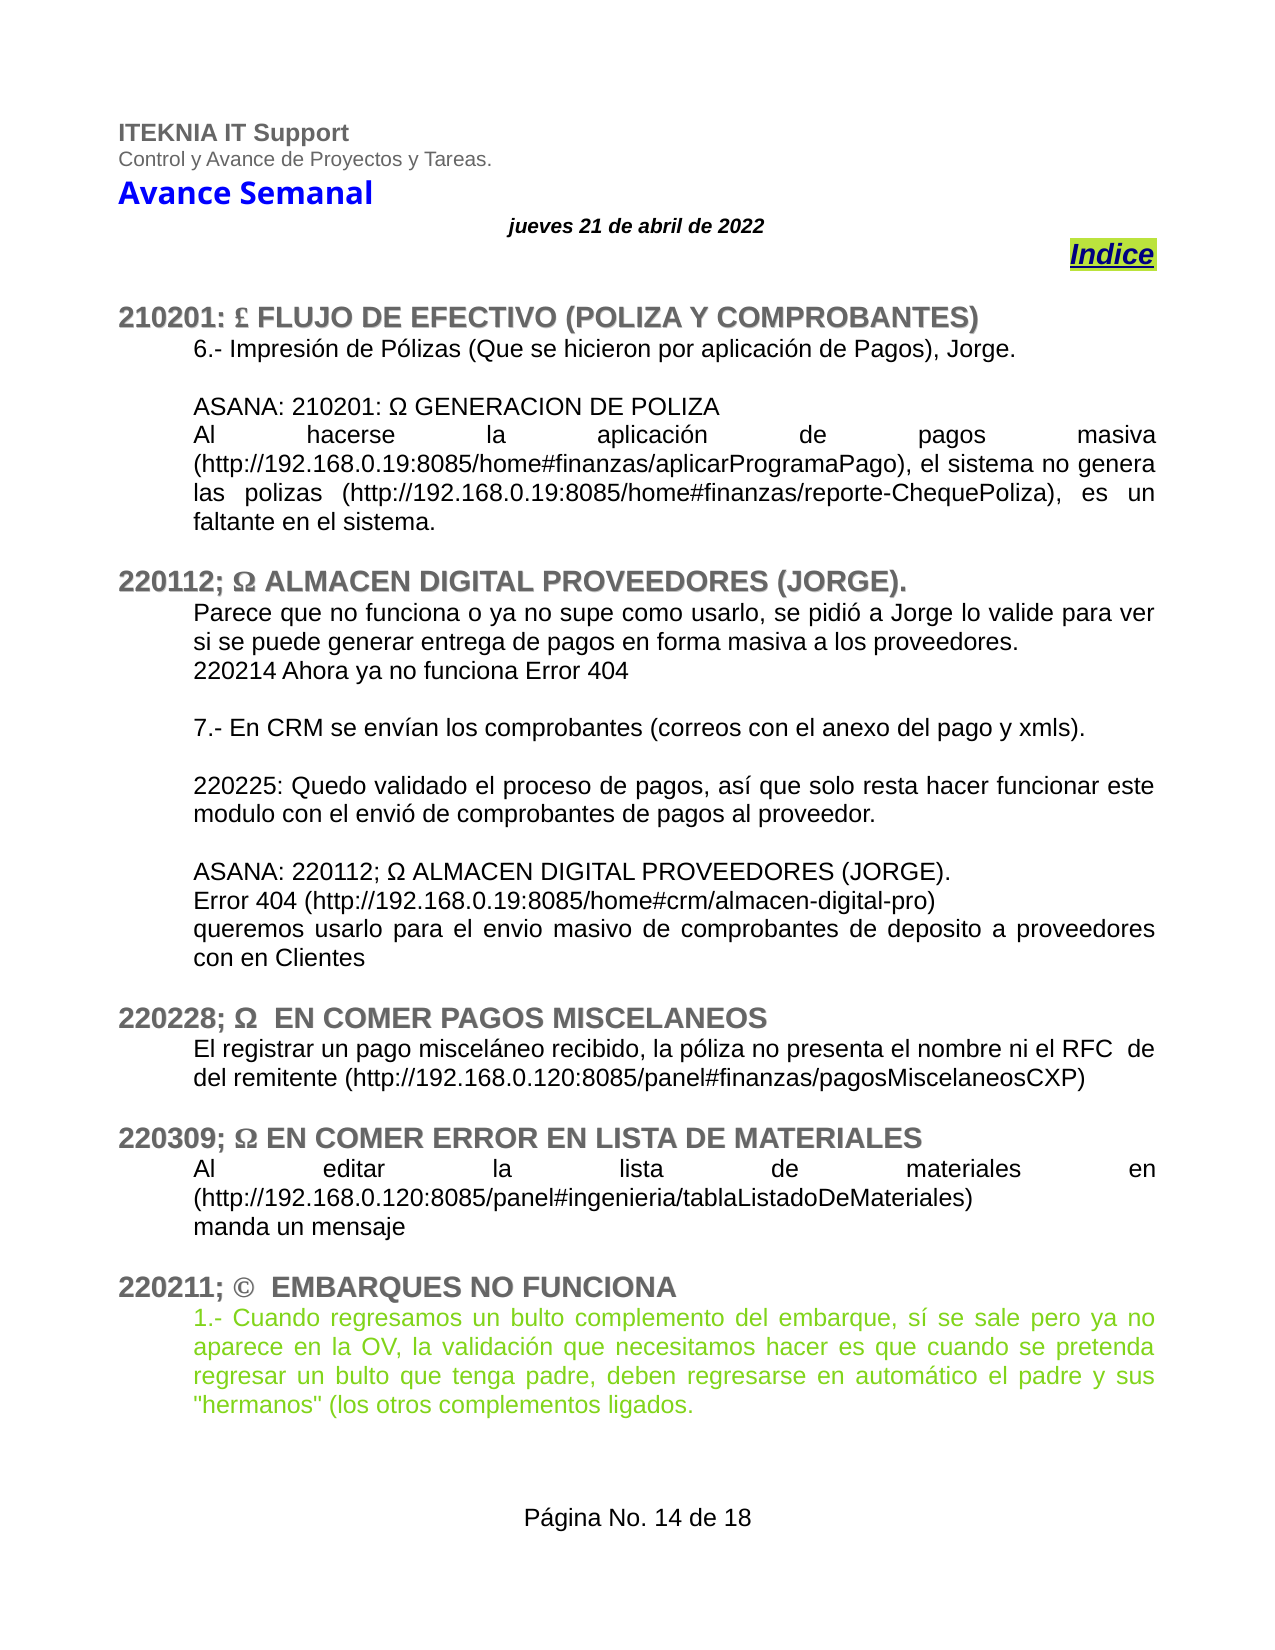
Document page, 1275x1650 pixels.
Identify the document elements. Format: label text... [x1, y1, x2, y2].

text ASANA: 220112; Ω ALMACEN DIGITAL PROVEEDORES (JORGE). [193, 857, 1157, 886]
text Error 404 (http://192.168.0.19:8085/home#crm/almacen-digital-pro) [193, 886, 1157, 914]
text 220225: Quedo validado el proceso de pagos, así que solo resta hacer funcionar este modulo con el envió de comprobantes de pagos al proveedor. [193, 771, 1157, 828]
text manda un mensaje [193, 1212, 1157, 1241]
subtitle 220211; © EMBARQUES NO FUNCIONA [118, 1269, 1157, 1303]
subtitle 220309; Ω EN COMER ERROR EN LISTA DE MATERIALES [118, 1121, 1157, 1154]
text ASANA: 210201: Ω GENERACION DE POLIZA [193, 392, 1157, 421]
text El registrar un pago misceláneo recibido, la póliza no presenta el nombre ni el RFC de del remitente (http://192.168.0.120:8085/panel#finanzas/pagosMiscelaneosCXP) [193, 1034, 1157, 1092]
text Al hacerse la aplicación de pagos masiva (http://192.168.0.19:8085/home#finanzas/aplicarProgramaPago), el sistema no genera las polizas (http://192.168.0.19:8085/home#finanzas/reporte-ChequePoliza), es un faltante en el sistema. [193, 421, 1157, 536]
text Parece que no funciona o ya no supe como usarlo, se pidió a Jorge lo valide para ver si se puede generar entrega de pagos en forma masiva a los proveedores. [193, 598, 1157, 656]
text Al editar la lista de materiales en (http://192.168.0.120:8085/panel#ingenieria/tablaListadoDeMateriales) [193, 1154, 1157, 1212]
subtitle 220228; Ω EN COMER PAGOS MISCELANEOS [118, 1001, 1157, 1034]
text 1.- Cuando regresamos un bulto complemento del embarque, sí se sale pero ya no aparece en la OV, la validación que necesitamos hacer es que cuando se pretenda regresar un bulto que tenga padre, deben regresarse en automático el padre y sus "hermanos" (los otros complementos ligados. [193, 1303, 1157, 1418]
text queremos usarlo para el envio masivo de comprobantes de deposito a proveedores con en Clientes [193, 914, 1157, 972]
subtitle 210201: £ FLUJO DE EFECTIVO (POLIZA Y COMPROBANTES) [118, 300, 1157, 334]
text 7.- En CRM se envían los comprobantes (correos con el anexo del pago y xmls). [193, 713, 1157, 742]
subtitle 220112; Ω ALMACEN DIGITAL PROVEEDORES (JORGE). [118, 564, 1157, 598]
text 220214 Ahora ya no funciona Error 404 [193, 656, 1157, 684]
text 6.- Impresión de Pólizas (Que se hicieron por aplicación de Pagos), Jorge. [193, 334, 1157, 363]
